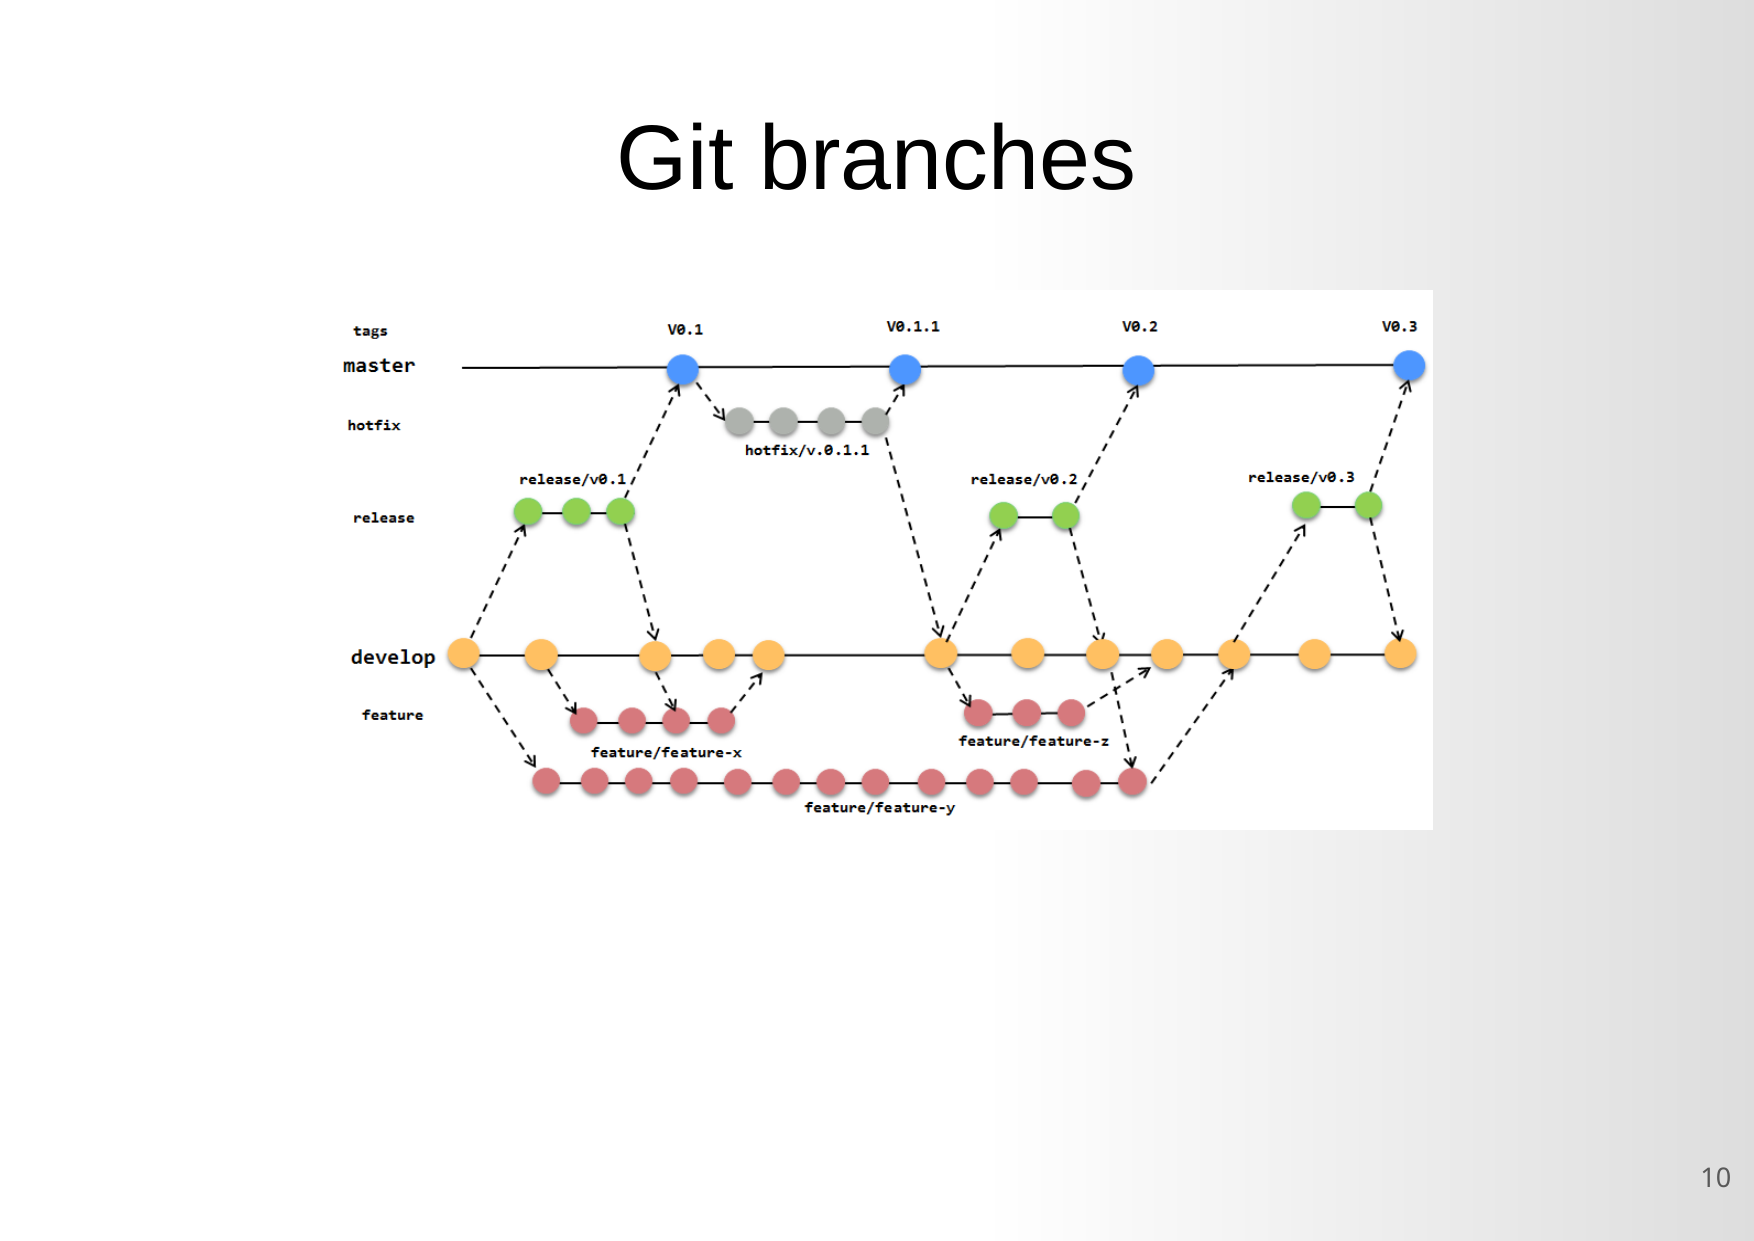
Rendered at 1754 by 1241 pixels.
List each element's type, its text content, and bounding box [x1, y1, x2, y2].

slide_number [1641, 1145, 1747, 1241]
text_box Git branches [87, 49, 1666, 257]
picture [320, 290, 1433, 830]
